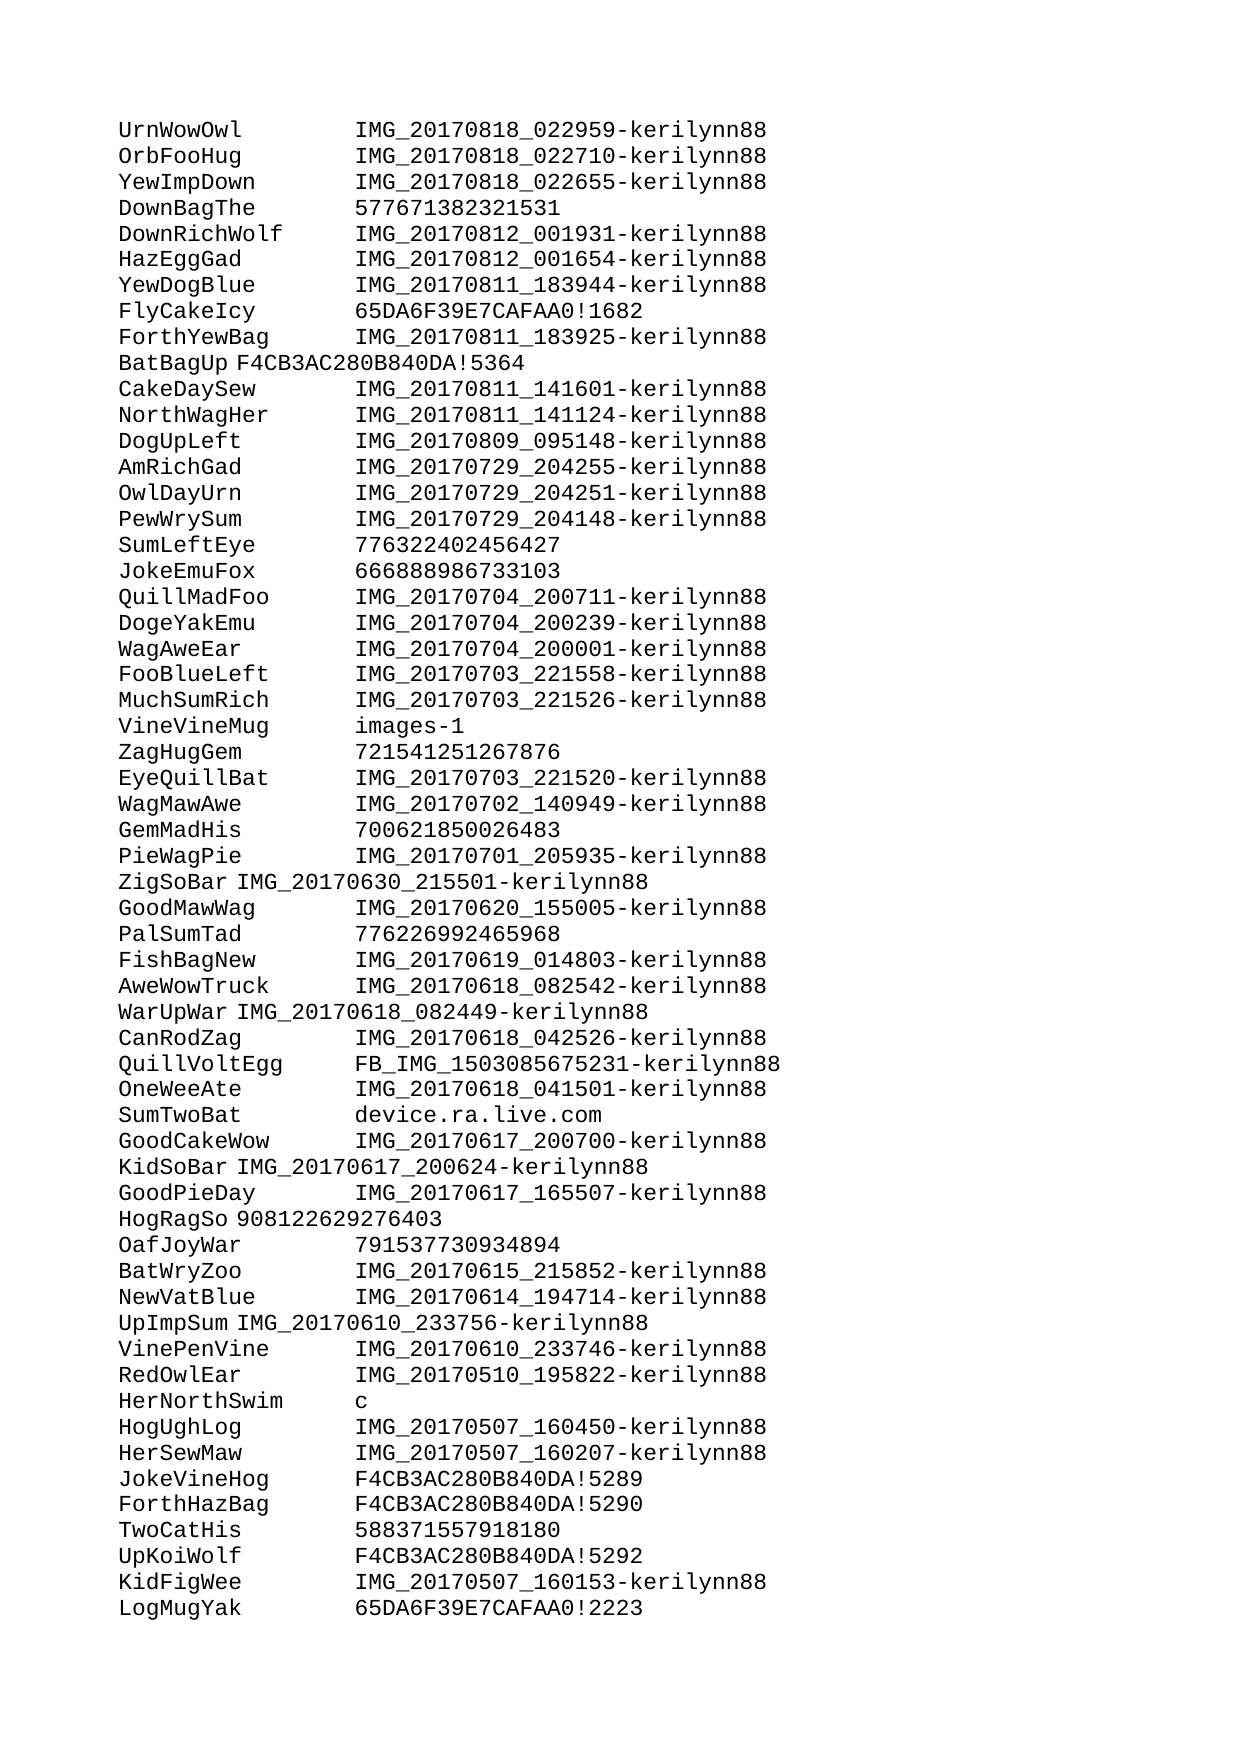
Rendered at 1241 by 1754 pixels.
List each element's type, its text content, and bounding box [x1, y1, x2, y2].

text TwoCatHis 588371557918180 [118, 1519, 1122, 1545]
text HerNorthSwim c [118, 1389, 1122, 1415]
text DownBagThe 577671382321531 [118, 196, 1122, 222]
text WagMawAwe IMG_20170702_140949-kerilynn88 [118, 792, 1122, 818]
text QuillMadFoo IMG_20170704_200711-kerilynn88 [118, 585, 1122, 611]
text UpImpSum IMG_20170610_233756-kerilynn88 [118, 1311, 1122, 1337]
text HogRagSo 908122629276403 [118, 1207, 1122, 1233]
text FlyCakeIcy 65DA6F39E7CAFAA0!1682 [118, 300, 1122, 326]
text CanRodZag IMG_20170618_042526-kerilynn88 [118, 1026, 1122, 1052]
text FishBagNew IMG_20170619_014803-kerilynn88 [118, 948, 1122, 974]
text ForthYewBag IMG_20170811_183925-kerilynn88 [118, 326, 1122, 352]
text UpKoiWolf F4CB3AC280B840DA!5292 [118, 1545, 1122, 1571]
text GoodMawWag IMG_20170620_155005-kerilynn88 [118, 896, 1122, 922]
text OrbFooHug IMG_20170818_022710-kerilynn88 [118, 144, 1122, 170]
text ZagHugGem 721541251267876 [118, 741, 1122, 767]
text KidFigWee IMG_20170507_160153-kerilynn88 [118, 1571, 1122, 1597]
text WagAweEar IMG_20170704_200001-kerilynn88 [118, 637, 1122, 663]
text NewVatBlue IMG_20170614_194714-kerilynn88 [118, 1285, 1122, 1311]
text KidSoBar IMG_20170617_200624-kerilynn88 [118, 1156, 1122, 1182]
text HogUghLog IMG_20170507_160450-kerilynn88 [118, 1415, 1122, 1441]
text DownRichWolf IMG_20170812_001931-kerilynn88 [118, 222, 1122, 248]
text AweWowTruck IMG_20170618_082542-kerilynn88 [118, 974, 1122, 1000]
text CakeDaySew IMG_20170811_141601-kerilynn88 [118, 377, 1122, 403]
text PewWrySum IMG_20170729_204148-kerilynn88 [118, 507, 1122, 533]
text EyeQuillBat IMG_20170703_221520-kerilynn88 [118, 767, 1122, 792]
text RedOwlEar IMG_20170510_195822-kerilynn88 [118, 1363, 1122, 1389]
text GoodCakeWow IMG_20170617_200700-kerilynn88 [118, 1130, 1122, 1156]
text ForthHazBag F4CB3AC280B840DA!5290 [118, 1493, 1122, 1519]
text YewImpDown IMG_20170818_022655-kerilynn88 [118, 170, 1122, 196]
text VineVineMug images-1 [118, 715, 1122, 741]
text PieWagPie IMG_20170701_205935-kerilynn88 [118, 844, 1122, 870]
text DogUpLeft IMG_20170809_095148-kerilynn88 [118, 429, 1122, 455]
text PalSumTad 776226992465968 [118, 922, 1122, 948]
text JokeEmuFox 666888986733103 [118, 559, 1122, 585]
text BatWryZoo IMG_20170615_215852-kerilynn88 [118, 1259, 1122, 1285]
text NorthWagHer IMG_20170811_141124-kerilynn88 [118, 403, 1122, 429]
text OafJoyWar 791537730934894 [118, 1233, 1122, 1259]
text VinePenVine IMG_20170610_233746-kerilynn88 [118, 1337, 1122, 1363]
text UrnWowOwl IMG_20170818_022959-kerilynn88 [118, 118, 1122, 144]
text MuchSumRich IMG_20170703_221526-kerilynn88 [118, 689, 1122, 715]
text WarUpWar IMG_20170618_082449-kerilynn88 [118, 1000, 1122, 1026]
text GemMadHis 700621850026483 [118, 818, 1122, 844]
text HazEggGad IMG_20170812_001654-kerilynn88 [118, 248, 1122, 274]
text GoodPieDay IMG_20170617_165507-kerilynn88 [118, 1182, 1122, 1207]
text SumTwoBat device.ra.live.com [118, 1104, 1122, 1130]
text AmRichGad IMG_20170729_204255-kerilynn88 [118, 455, 1122, 481]
text DogeYakEmu IMG_20170704_200239-kerilynn88 [118, 611, 1122, 637]
text BatBagUp F4CB3AC280B840DA!5364 [118, 352, 1122, 377]
text OwlDayUrn IMG_20170729_204251-kerilynn88 [118, 481, 1122, 507]
text FooBlueLeft IMG_20170703_221558-kerilynn88 [118, 663, 1122, 689]
text QuillVoltEgg FB_IMG_1503085675231-kerilynn88 [118, 1052, 1122, 1078]
text YewDogBlue IMG_20170811_183944-kerilynn88 [118, 274, 1122, 300]
text ZigSoBar IMG_20170630_215501-kerilynn88 [118, 870, 1122, 896]
text HerSewMaw IMG_20170507_160207-kerilynn88 [118, 1441, 1122, 1467]
text OneWeeAte IMG_20170618_041501-kerilynn88 [118, 1078, 1122, 1104]
text LogMugYak 65DA6F39E7CAFAA0!2223 [118, 1597, 1122, 1622]
text JokeVineHog F4CB3AC280B840DA!5289 [118, 1467, 1122, 1493]
text SumLeftEye 776322402456427 [118, 533, 1122, 559]
